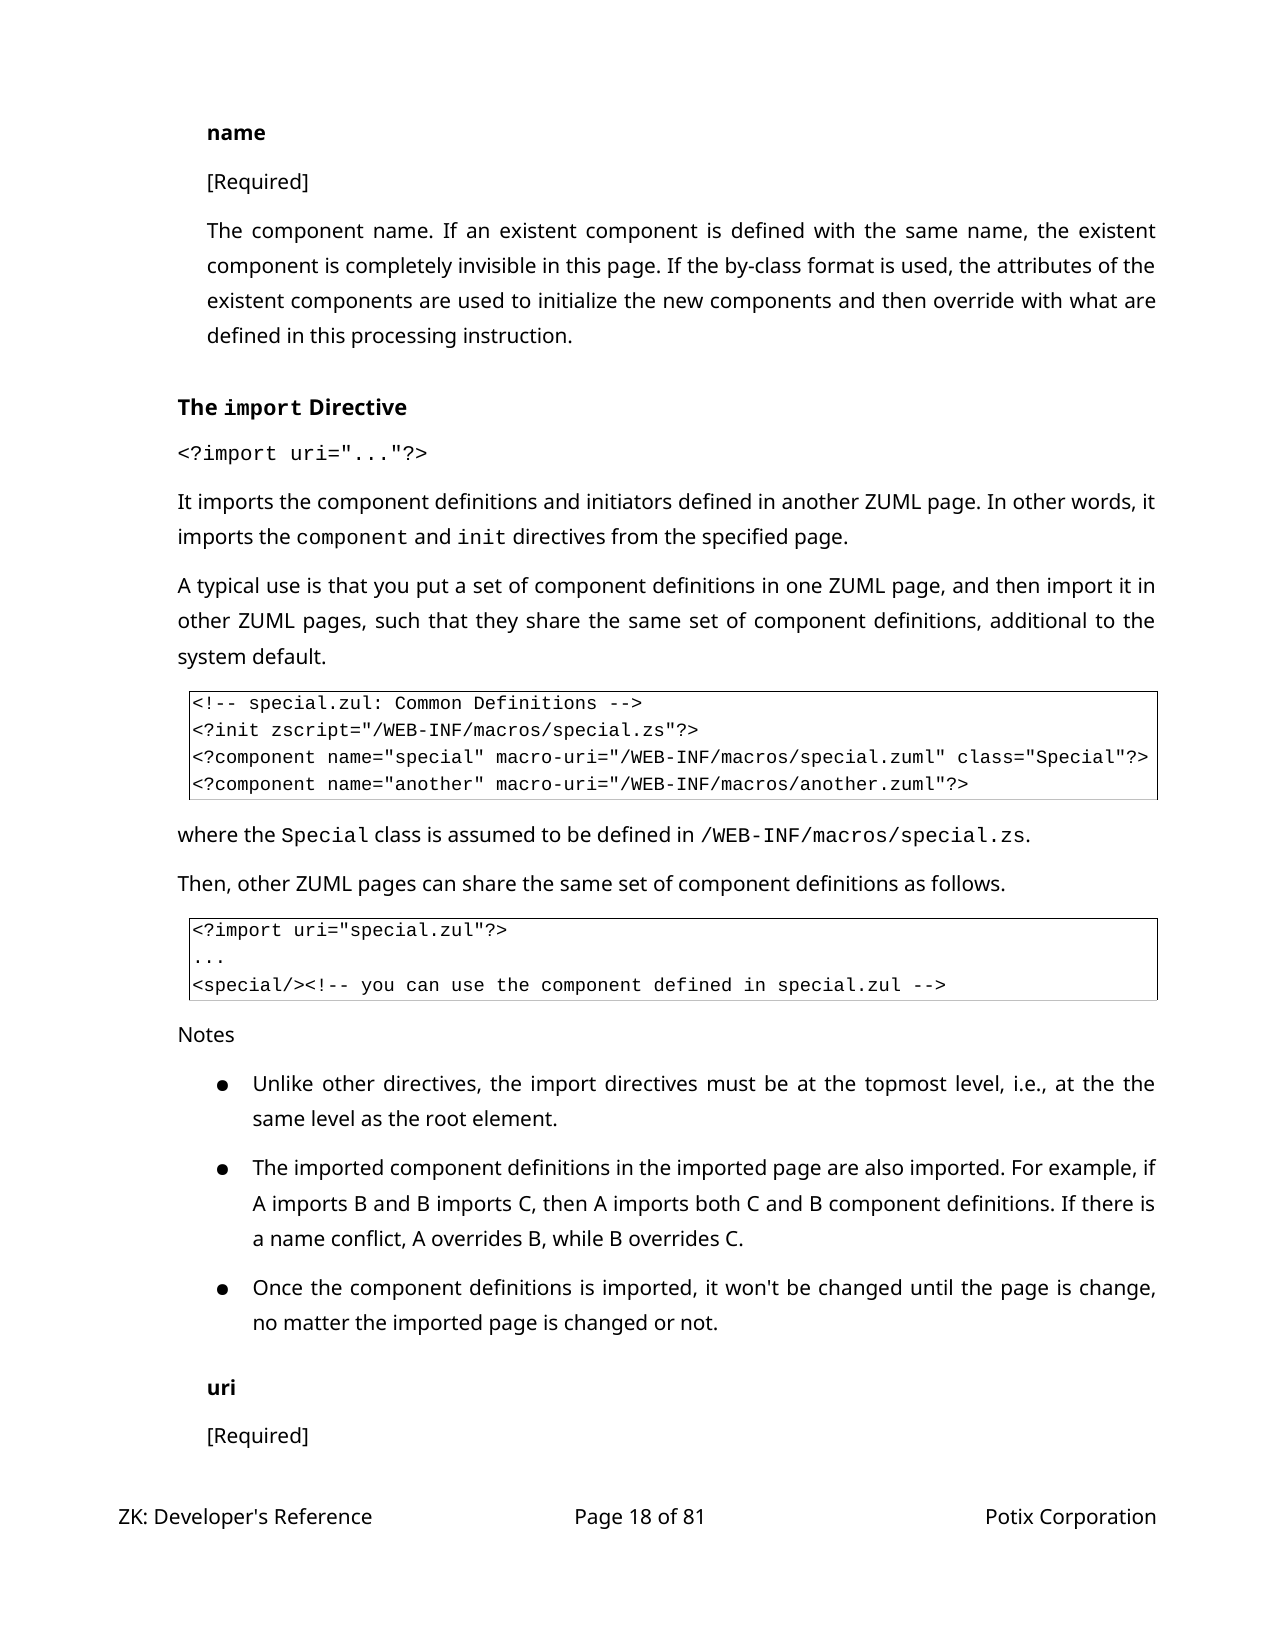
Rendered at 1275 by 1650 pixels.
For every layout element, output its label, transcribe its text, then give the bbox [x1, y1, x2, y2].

text <?component name="special" macro-uri="/WEB-INF/macros/special.zuml" class="Special"?> [190, 745, 1157, 769]
list Unlike other directives, the import directives must be at the topmost level, i.e., at the the same level as the root element. [215, 1069, 1157, 1133]
text A typical use is that you put a set of component definitions in one ZUML page, and then import it in other ZUML pages, such that they share the same set of component definitions, additional to the system default. [177, 571, 1157, 670]
list Once the component definitions is imported, it won't be changed until the page is change, no matter the imported page is changed or not. [215, 1273, 1157, 1336]
text <?init zscript="/WEB-INF/macros/special.zs"?> [190, 718, 1157, 742]
list The imported component definitions in the imported page are also imported. For example, if A imports B and B imports C, then A imports both C and B component definitions. If there is a name conflict, A overrides B, while B overrides C. [215, 1153, 1157, 1252]
text [Required] [207, 1422, 1157, 1450]
text where the Special class is assumed to be defined in /WEB-INF/macros/special.zs. [177, 820, 1157, 849]
text [Required] [207, 167, 1157, 195]
text <special/><!-- you can use the component defined in special.zul --> [190, 973, 1157, 1000]
subtitle name [207, 118, 1157, 146]
text <?component name="another" macro-uri="/WEB-INF/macros/another.zuml"?> [190, 772, 1157, 799]
text ... [190, 945, 1157, 970]
text <?import uri="..."?> [177, 443, 1157, 466]
text It imports the component definitions and initiators defined in another ZUML page. In other words, it imports the component and init directives from the specified page. [177, 487, 1157, 551]
text Then, other ZUML pages can share the same set of component definitions as follows. [177, 869, 1157, 898]
text The component name. If an existent component is defined with the same name, the existent component is completely invisible in this page. If the by-class format is used, the attributes of the existent components are used to initialize the new components and then override with what are defined in this processing instruction. [207, 216, 1157, 350]
subtitle uri [207, 1373, 1157, 1401]
text Notes [177, 1021, 1157, 1049]
text <?import uri="special.zul"?> [190, 919, 1157, 942]
text <!-- special.zul: Common Definitions --> [190, 692, 1157, 715]
subtitle The import Directive [177, 392, 1157, 422]
